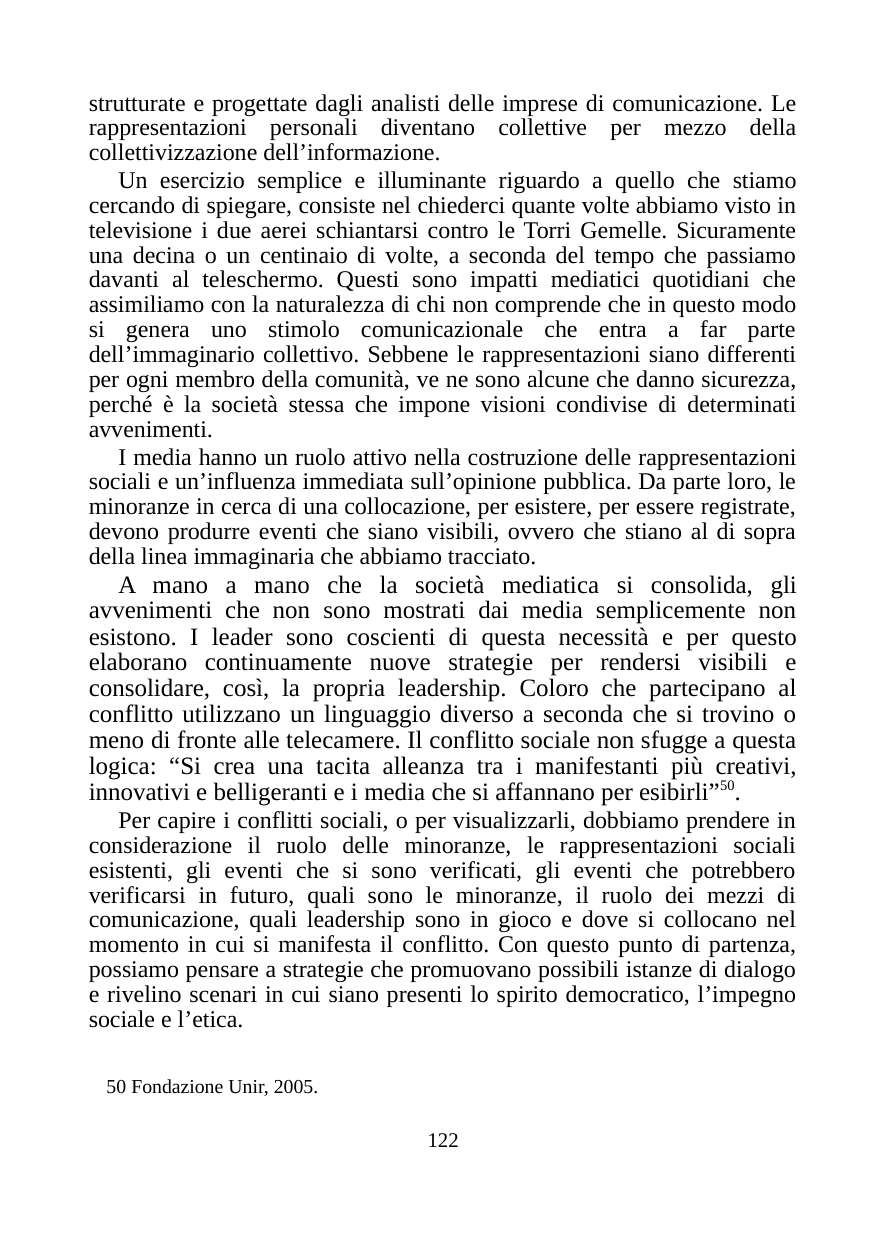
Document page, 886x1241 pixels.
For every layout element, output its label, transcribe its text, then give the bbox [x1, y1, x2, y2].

text strutturate e progettate dagli analisti delle imprese di comunicazione. Le rappresentazioni personali diventano collettive per mezzo della collettivizzazione dell’informazione. [88, 88, 797, 166]
text Fondazione Unir, 2005. [88, 1075, 797, 1098]
text Per capire i conflitti sociali, o per visualizzarli, dobbiamo prendere in considerazione il ruolo delle minoranze, le rappresentazioni sociali esistenti, gli eventi che si sono verificati, gli eventi che potrebbero verificarsi in futuro, quali sono le minoranze, il ruolo dei mezzi di comunicazione, quali leadership sono in gioco e dove si collocano nel momento in cui si manifesta il conflitto. Con questo punto di partenza, possiamo pensare a strategie che promuovano possibili istanze di dialogo e rivelino scenari in cui siano presenti lo spirito democratico, l’impegno sociale e l’etica. [88, 806, 797, 1033]
text Un esercizio semplice e illuminante riguardo a quello che stiamo cercando di spiegare, consiste nel chiederci quante volte abbiamo visto in televisione i due aerei schiantarsi contro le Torri Gemelle. Sicuramente una decina o un centinaio di volte, a seconda del tempo che passiamo davanti al teleschermo. Questi sono impatti mediatici quotidiani che assimiliamo con la naturalezza di chi non comprende che in questo modo si genera uno stimolo comunicazionale che entra a far parte dell’immaginario collettivo. Sebbene le rappresentazioni siano differenti per ogni membro della comunità, ve ne sono alcune che danno sicurezza, perché è la società stessa che impone visioni condivise di determinati avvenimenti. [88, 166, 797, 442]
text I media hanno un ruolo attivo nella costruzione delle rappresentazioni sociali e un’influenza immediata sull’opinione pubblica. Da parte loro, le minoranze in cerca di una collocazione, per esistere, per essere registrate, devono produrre eventi che siano visibili, ovvero che stiano al di sopra della linea immaginaria che abbiamo tracciato. [88, 442, 797, 570]
text A mano a mano che la società mediatica si consolida, gli avvenimenti che non sono mostrati dai media semplicemente non esistono. I leader sono coscienti di questa necessità e per questo elaborano continuamente nuove strategie per rendersi visibili e consolidare, così, la propria leadership. Coloro che partecipano al conflitto utilizzano un linguaggio diverso a seconda che si trovino o meno di fronte alle telecamere. Il conflitto sociale non sfugge a questa logica: “Si crea una tacita alleanza tra i manifestanti più creativi, innovativi e belligeranti e i media che si affannano per esibirli”. [88, 570, 797, 806]
